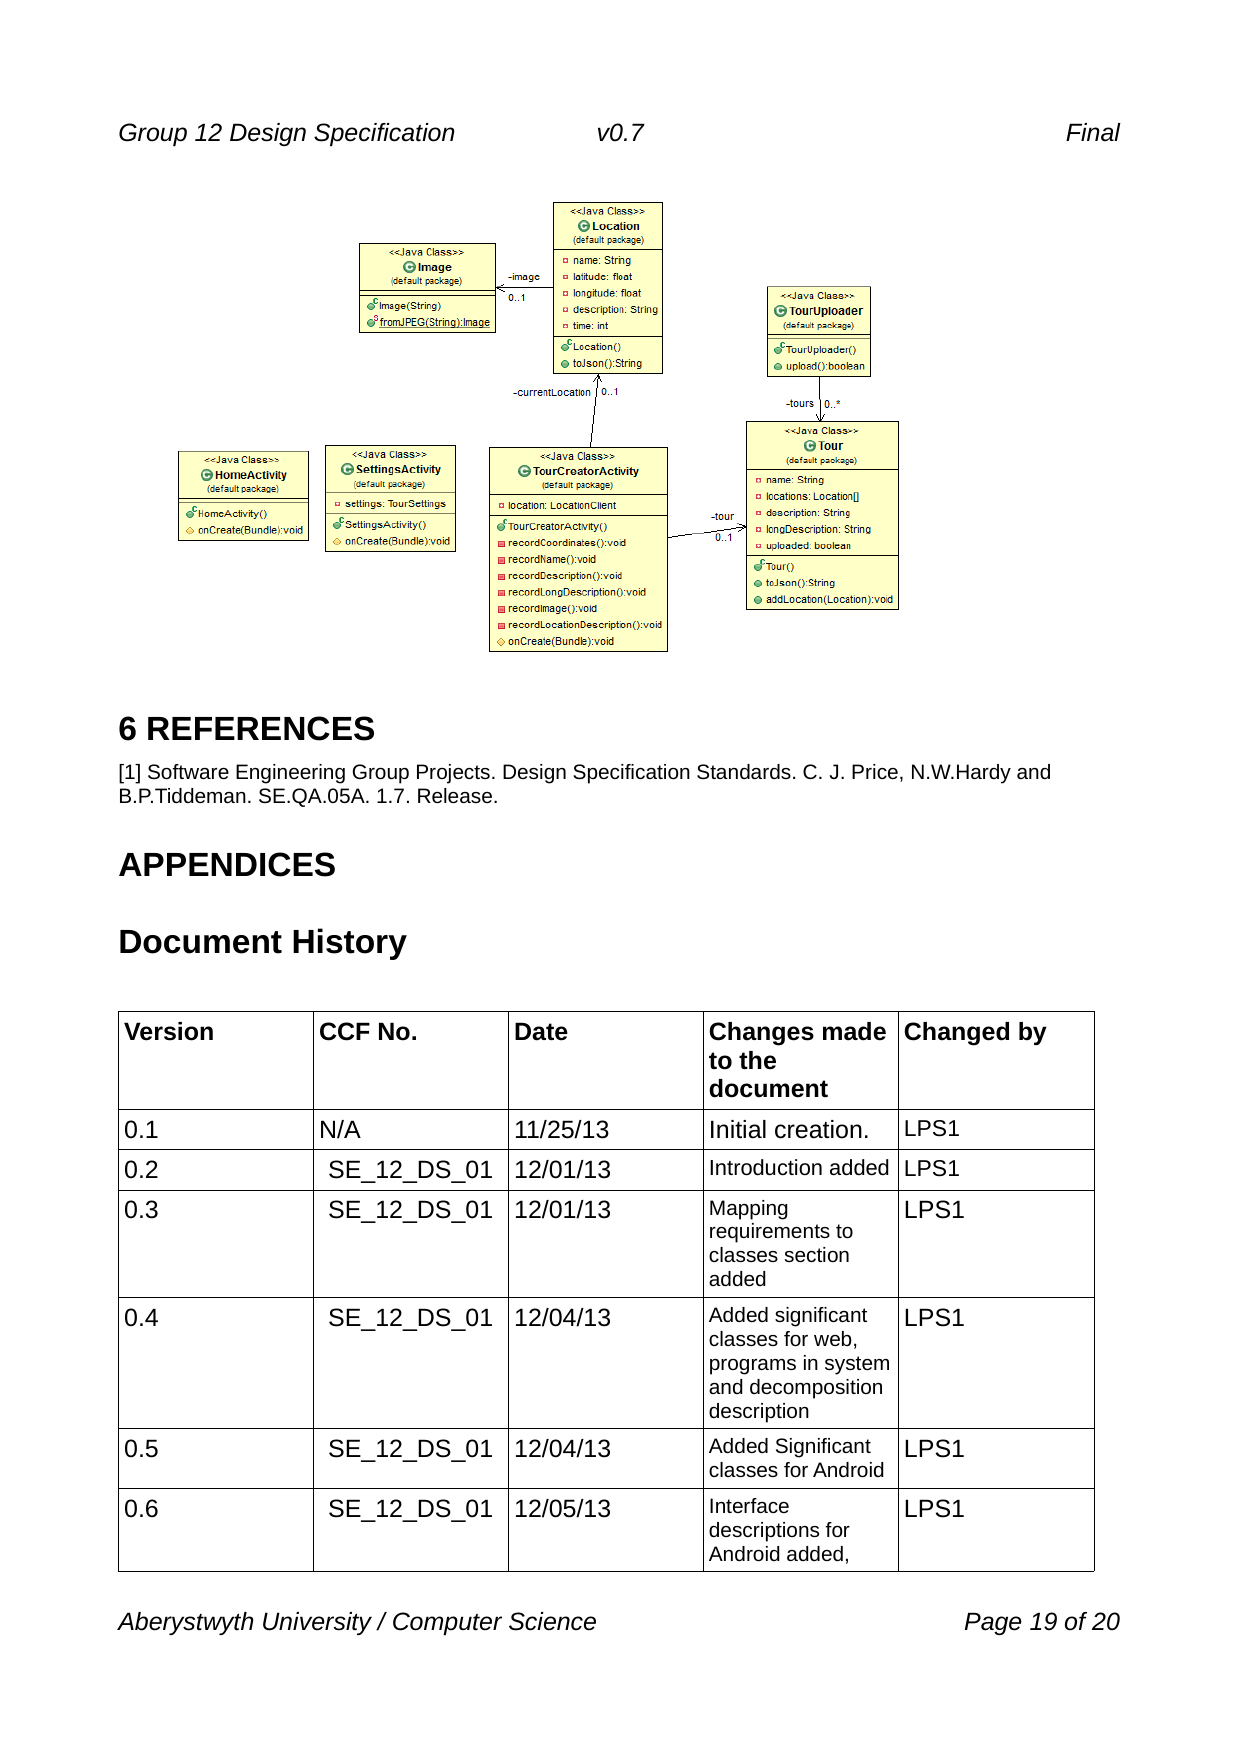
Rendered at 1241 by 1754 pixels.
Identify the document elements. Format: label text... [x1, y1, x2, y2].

table_cell 04/12/13 [509, 1429, 703, 1488]
table_cell LPS1 [899, 1298, 1094, 1428]
table_cell Added significant classes for web, programs in system and decomposition description [704, 1298, 898, 1428]
table_cell 0.4 [119, 1298, 313, 1428]
table_header CCF No. [314, 1012, 508, 1109]
table_cell SE_12_DS_01 [314, 1150, 508, 1189]
table_cell SE_12_DS_01 [314, 1429, 508, 1488]
table_cell LPS1 [899, 1429, 1094, 1488]
table_cell LPS1 [899, 1489, 1094, 1571]
subtitle Document History [118, 921, 1122, 960]
table_cell LPS1 [899, 1150, 1094, 1189]
table_cell SE_12_DS_01 [314, 1298, 508, 1428]
table_cell 01/12/13 [509, 1191, 703, 1297]
subtitle APPENDICES [118, 845, 1122, 884]
table_cell 0.6 [119, 1489, 313, 1571]
table_header Changes made to the document [704, 1012, 898, 1109]
table_cell Initial creation. [704, 1110, 898, 1149]
table_cell LPS1 [899, 1110, 1094, 1149]
table_header Date [509, 1012, 703, 1109]
table_cell Interface descriptions for Android added, [704, 1489, 898, 1571]
table_header Version [119, 1012, 313, 1109]
picture [127, 163, 1115, 709]
table_cell N/A [314, 1110, 508, 1149]
table_cell SE_12_DS_01 [314, 1489, 508, 1571]
table_cell 05/12/13 [509, 1489, 703, 1571]
table_cell Mapping requirements to classes section added [704, 1191, 898, 1297]
table_cell 04/12/13 [509, 1298, 703, 1428]
table_cell Added Significant classes for Android [704, 1429, 898, 1488]
table_cell SE_12_DS_01 [314, 1191, 508, 1297]
table_header Changed by [899, 1012, 1094, 1109]
subtitle 6 REFERENCES [118, 709, 1122, 747]
table_cell 0.2 [119, 1150, 313, 1189]
table_cell 0.3 [119, 1191, 313, 1297]
table_cell 01/12/13 [509, 1150, 703, 1189]
table_cell LPS1 [899, 1191, 1094, 1297]
table_cell 0.1 [119, 1110, 313, 1149]
table_cell 0.5 [119, 1429, 313, 1488]
text [1] Software Engineering Group Projects. Design Specification Standards. C. J. Price, N.W.Hardy and B.P.Tiddeman. SE.QA.05A. 1.7. Release. [118, 760, 1122, 808]
table_cell 25/11/13 [509, 1110, 703, 1149]
table_cell Introduction added [704, 1150, 898, 1189]
